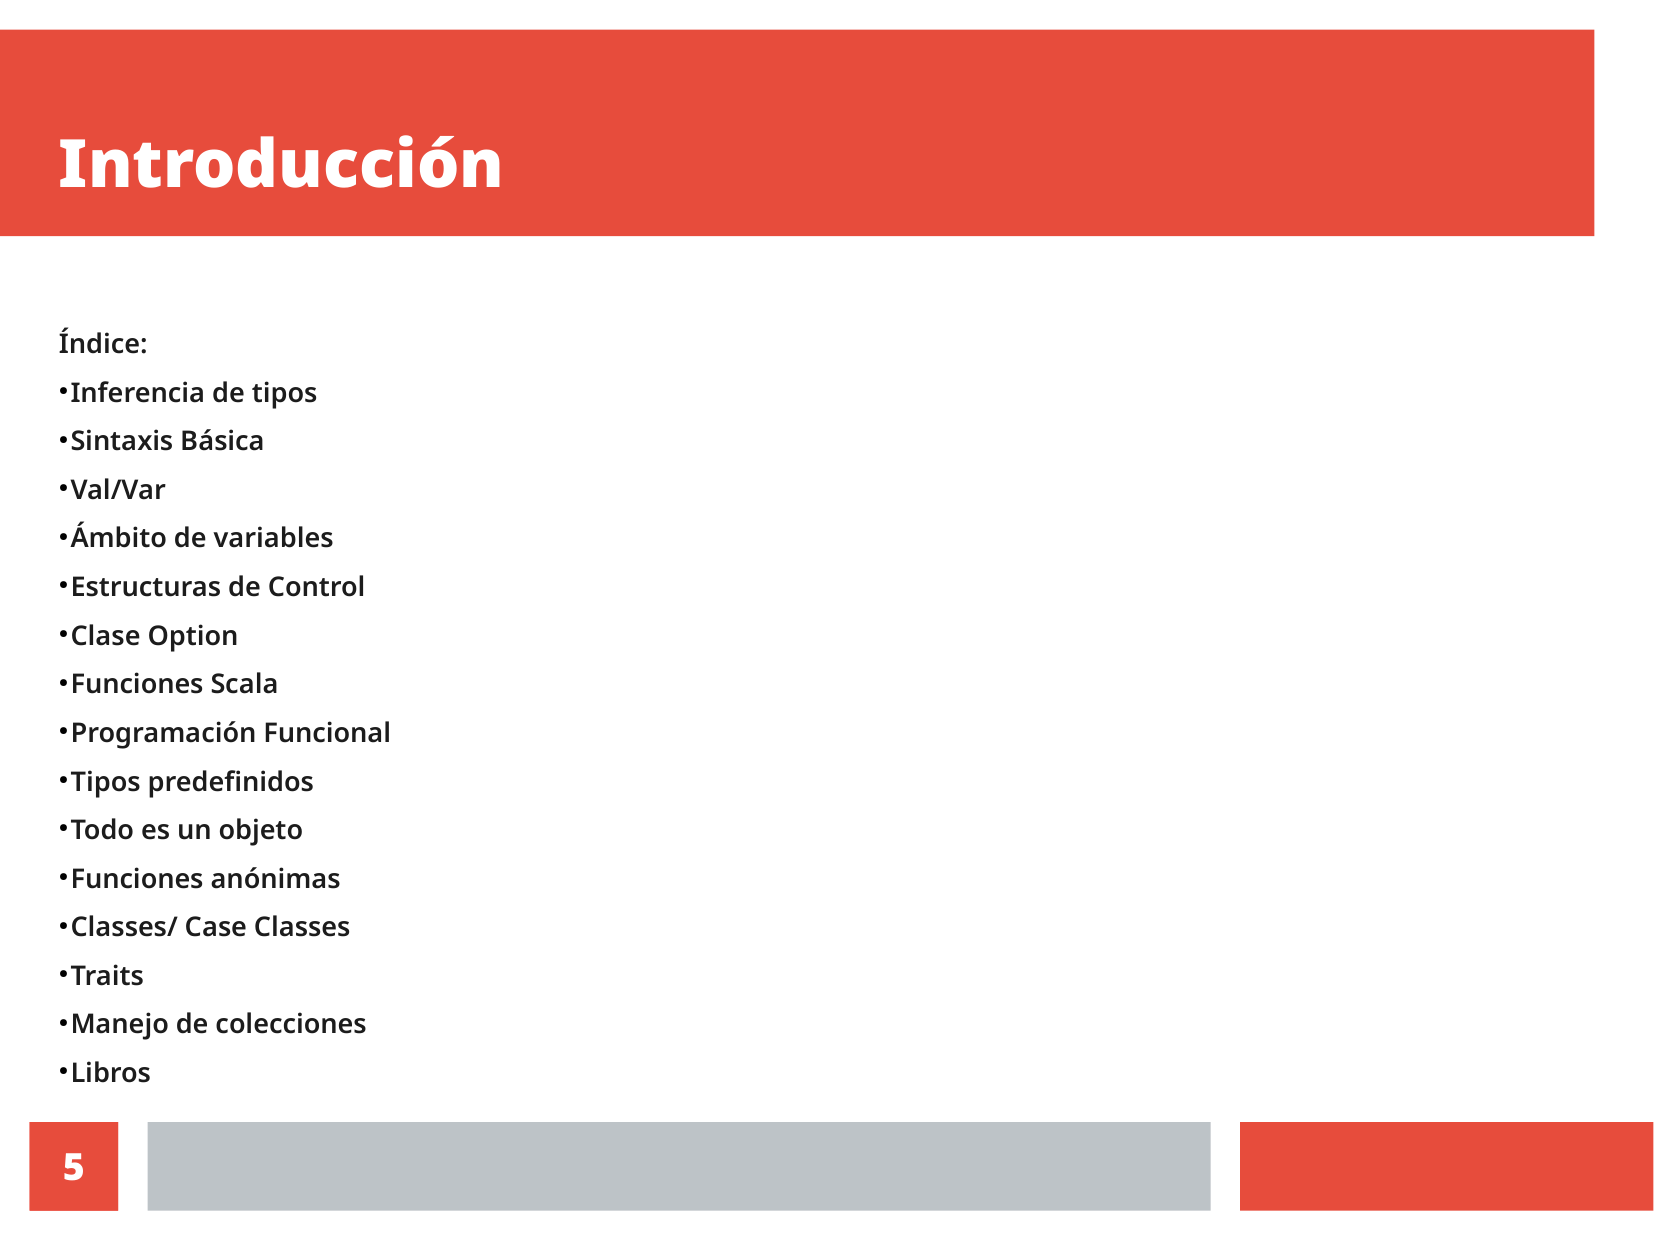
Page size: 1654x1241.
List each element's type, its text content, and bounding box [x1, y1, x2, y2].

title Introducción [59, 59, 1595, 207]
list Índice: Inferencia de tipos Sintaxis Básica Val/Var Ámbito de variables Estructuras de Control Clase Option Funciones Scala Programación Funcional Tipos predefinidos Todo es un objeto Funciones anónimas Classes/ Case Classes Traits Manejo de colecciones Libros [59, 324, 1565, 1093]
